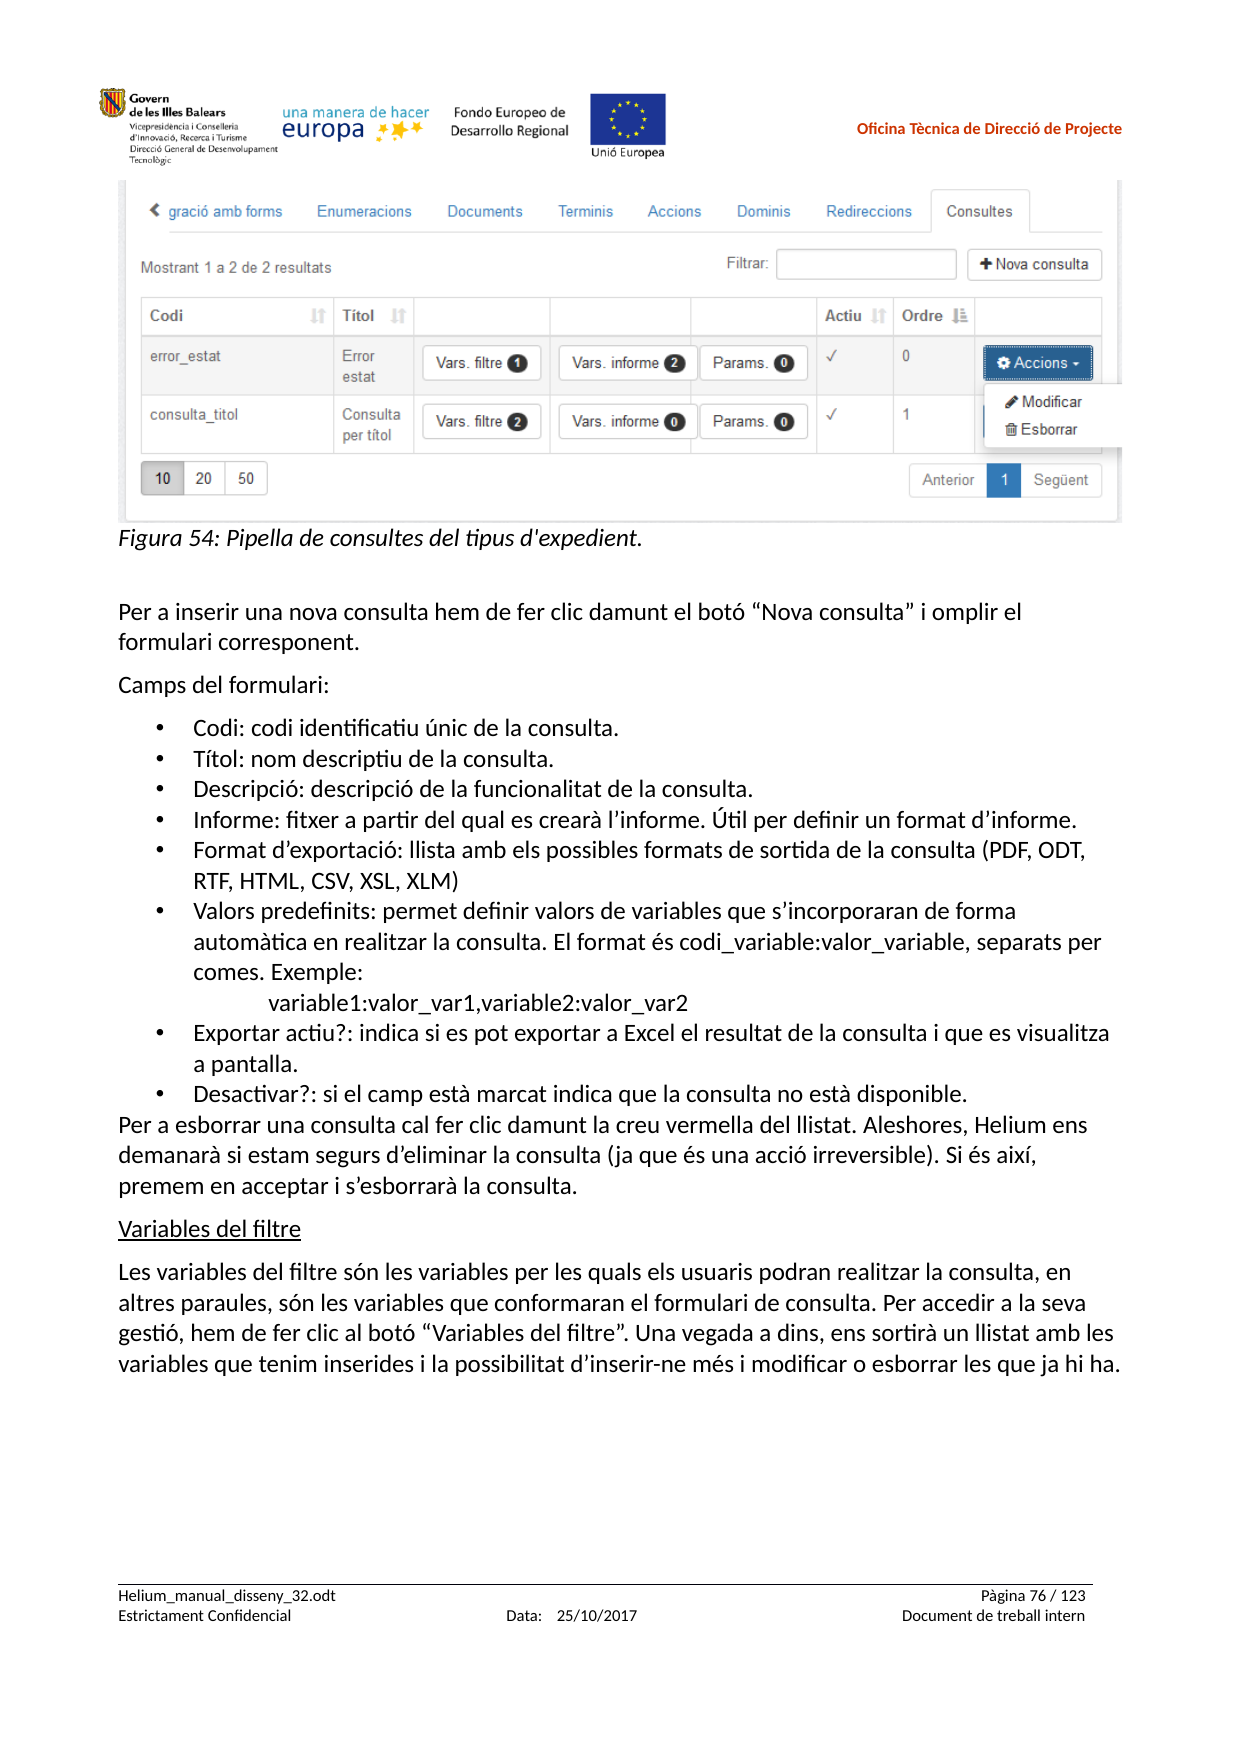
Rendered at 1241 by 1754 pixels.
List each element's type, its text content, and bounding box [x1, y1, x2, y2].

text Per a inserir una nova consulta hem de fer clic damunt el botó “Nova consulta” i omplir el formulari corresponent. [118, 596, 1122, 657]
list Desactivar?: si el camp està marcat indica que la consulta no està disponible. [156, 1079, 1122, 1109]
text Per a esborrar una consulta cal fer clic damunt la creu vermella del llistat. Aleshores, Helium ens demanarà si estam segurs d’eliminar la consulta (ja que és una acció irreversible). Si és així, premem en acceptar i s’esborrarà la consulta. [118, 1109, 1122, 1201]
list Descripció: descripció de la funcionalitat de la consulta. [156, 773, 1122, 804]
list Títol: nom descriptiu de la consulta. [156, 743, 1122, 773]
text Les variables del filtre són les variables per les quals els usuaris podran realitzar la consulta, en altres paraules, són les variables que conformaran el formulari de consulta. Per accedir a la seva gestió, hem de fer clic al botó “Variables del filtre”. Una vegada a dins, ens sortirà un llistat amb les variables que tenim inserides i la possibilitat d’inserir-ne més i modificar o esborrar les que ja hi ha. [118, 1256, 1122, 1378]
picture [99, 87, 668, 166]
list Format d’exportació: llista amb els possibles formats de sortida de la consulta (PDF, ODT, RTF, HTML, CSV, XSL, XLM) [156, 834, 1122, 896]
list Codi: codi identificatiu únic de la consulta. [156, 712, 1122, 743]
list Valors predefinits: permet definir valors de variables que s’incorporaran de forma automàtica en realitzar la consulta. El format és codi_variable:valor_variable, separats per comes. Exemple: variable1:valor_var1,variable2:valor_var2 [156, 896, 1122, 1018]
list Exportar actiu?: indica si es pot exportar a Excel el resultat de la consulta i que es visualitza a pantalla. [156, 1018, 1122, 1079]
text Camps del formulari: [118, 669, 1122, 700]
picture [118, 180, 1123, 523]
text Figura 54: Pipella de consultes del tipus d'expedient. [118, 523, 1122, 553]
list Informe: fitxer a partir del qual es crearà l’informe. Útil per definir un format d’informe. [156, 804, 1122, 834]
text Variables del filtre [118, 1213, 1122, 1244]
